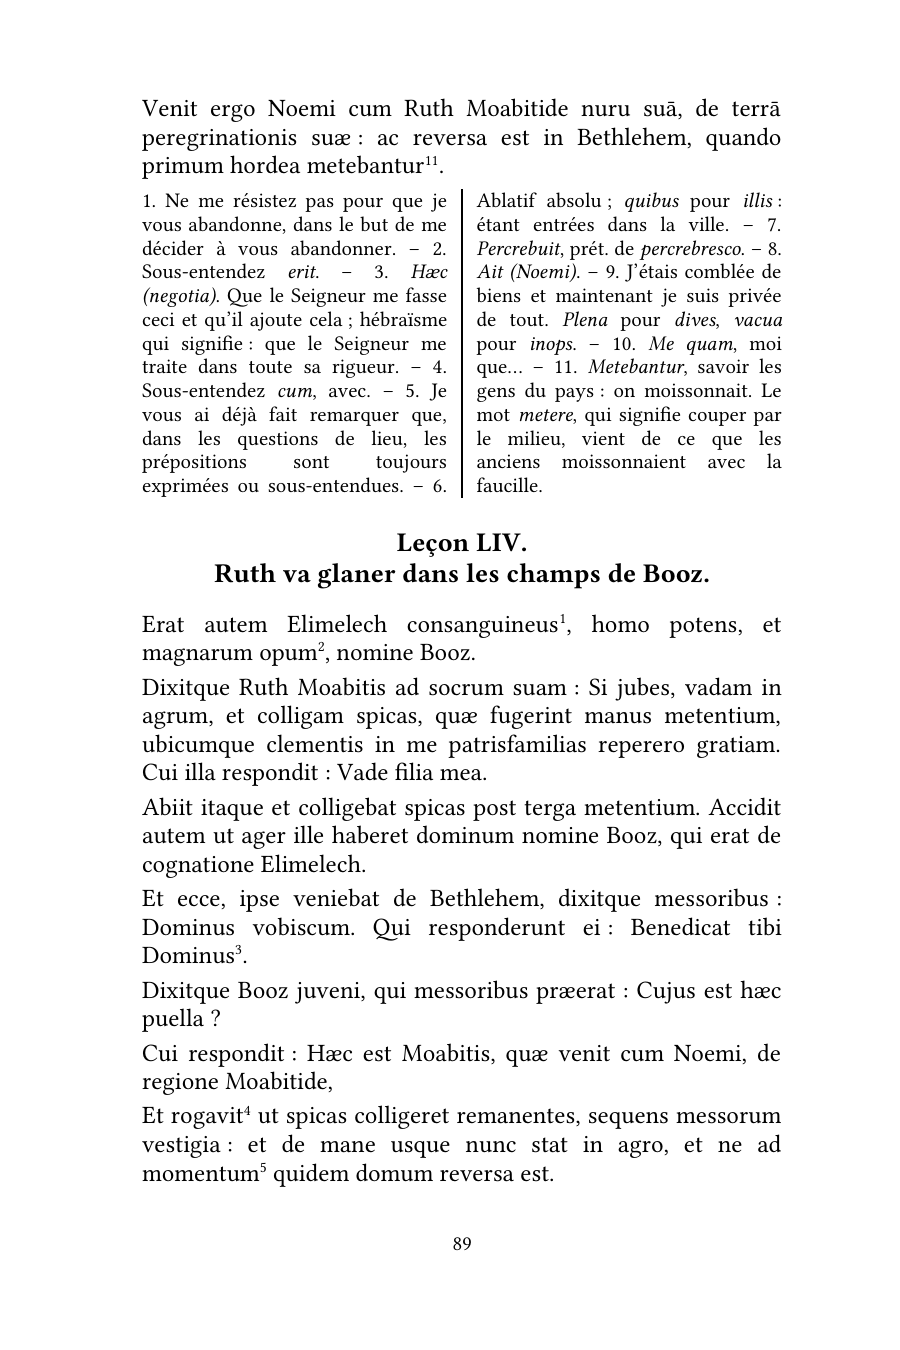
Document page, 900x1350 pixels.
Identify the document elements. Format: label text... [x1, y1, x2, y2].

text Et rogavit4 ut spicas colligeret remanentes, sequens messorum vestigia : et de mane usque nunc stat in agro, et ne ad momentum5 quidem domum reversa est. [142, 1101, 782, 1187]
text 1. Ne me résistez pas pour que je vous abandonne, dans le but de me décider à vous abandonner. – 2. Sous-entendez erit. – 3. Hæc (negotia). Que le Seigneur me fasse ceci et qu’il ajoute cela ; hébraïsme qui signifie : que le Seigneur me traite dans toute sa rigueur. – 4. Sous-entendez cum, avec. – 5. Je vous ai déjà fait remarquer que, dans les questions de lieu, les prépositions sont toujours exprimées ou sous-entendues. – 6. [142, 189, 447, 498]
text Cui respondit : Hæc est Moabitis, quæ venit cum Noemi, de regione Moabitide, [142, 1038, 782, 1096]
text Dixitque Booz juveni, qui messoribus præerat : Cujus est hæc puella ? [142, 976, 782, 1033]
text Dixitque Ruth Moabitis ad socrum suam : Si jubes, vadam in agrum, et colligam spicas, quæ fugerint manus metentium, ubicumque clementis in me patrisfamilias reperero gratiam. Cui illa respondit : Vade filia mea. [142, 673, 782, 787]
text Ablatif absolu ; quibus pour illis : étant entrées dans la ville. – 7. Percrebuit, prét. de percrebresco. – 8. Ait (Noemi). – 9. J’étais comblée de biens et maintenant je suis privée de tout. Plena pour dives, vacua pour inops. – 10. Me quam, moi que… – 11. Metebantur, savoir les gens du pays : on moissonnait. Le mot metere, qui signifie couper par le milieu, vient de ce que les anciens moissonnaient avec la faucille. [476, 189, 782, 498]
text Et ecce, ipse veniebat de Bethlehem, dixitque messoribus : Dominus vobiscum. Qui responderunt ei : Benedicat tibi Dominus3. [142, 884, 782, 970]
text Venit ergo Noemi cum Ruth Moabitide nuru suā, de terrā peregrinationis suæ : ac reversa est in Bethlehem, quando primum hordea metebantur11. [142, 94, 782, 180]
text Erat autem Elimelech consanguineus1, homo potens, et magnarum opum2, nomine Booz. [142, 610, 782, 667]
text Abiit itaque et colligebat spicas post terga metentium. Accidit autem ut ager ille haberet dominum nomine Booz, qui erat de cognatione Elimelech. [142, 793, 782, 878]
text Leçon LIV. Ruth va glaner dans les champs de Booz. [142, 527, 782, 589]
